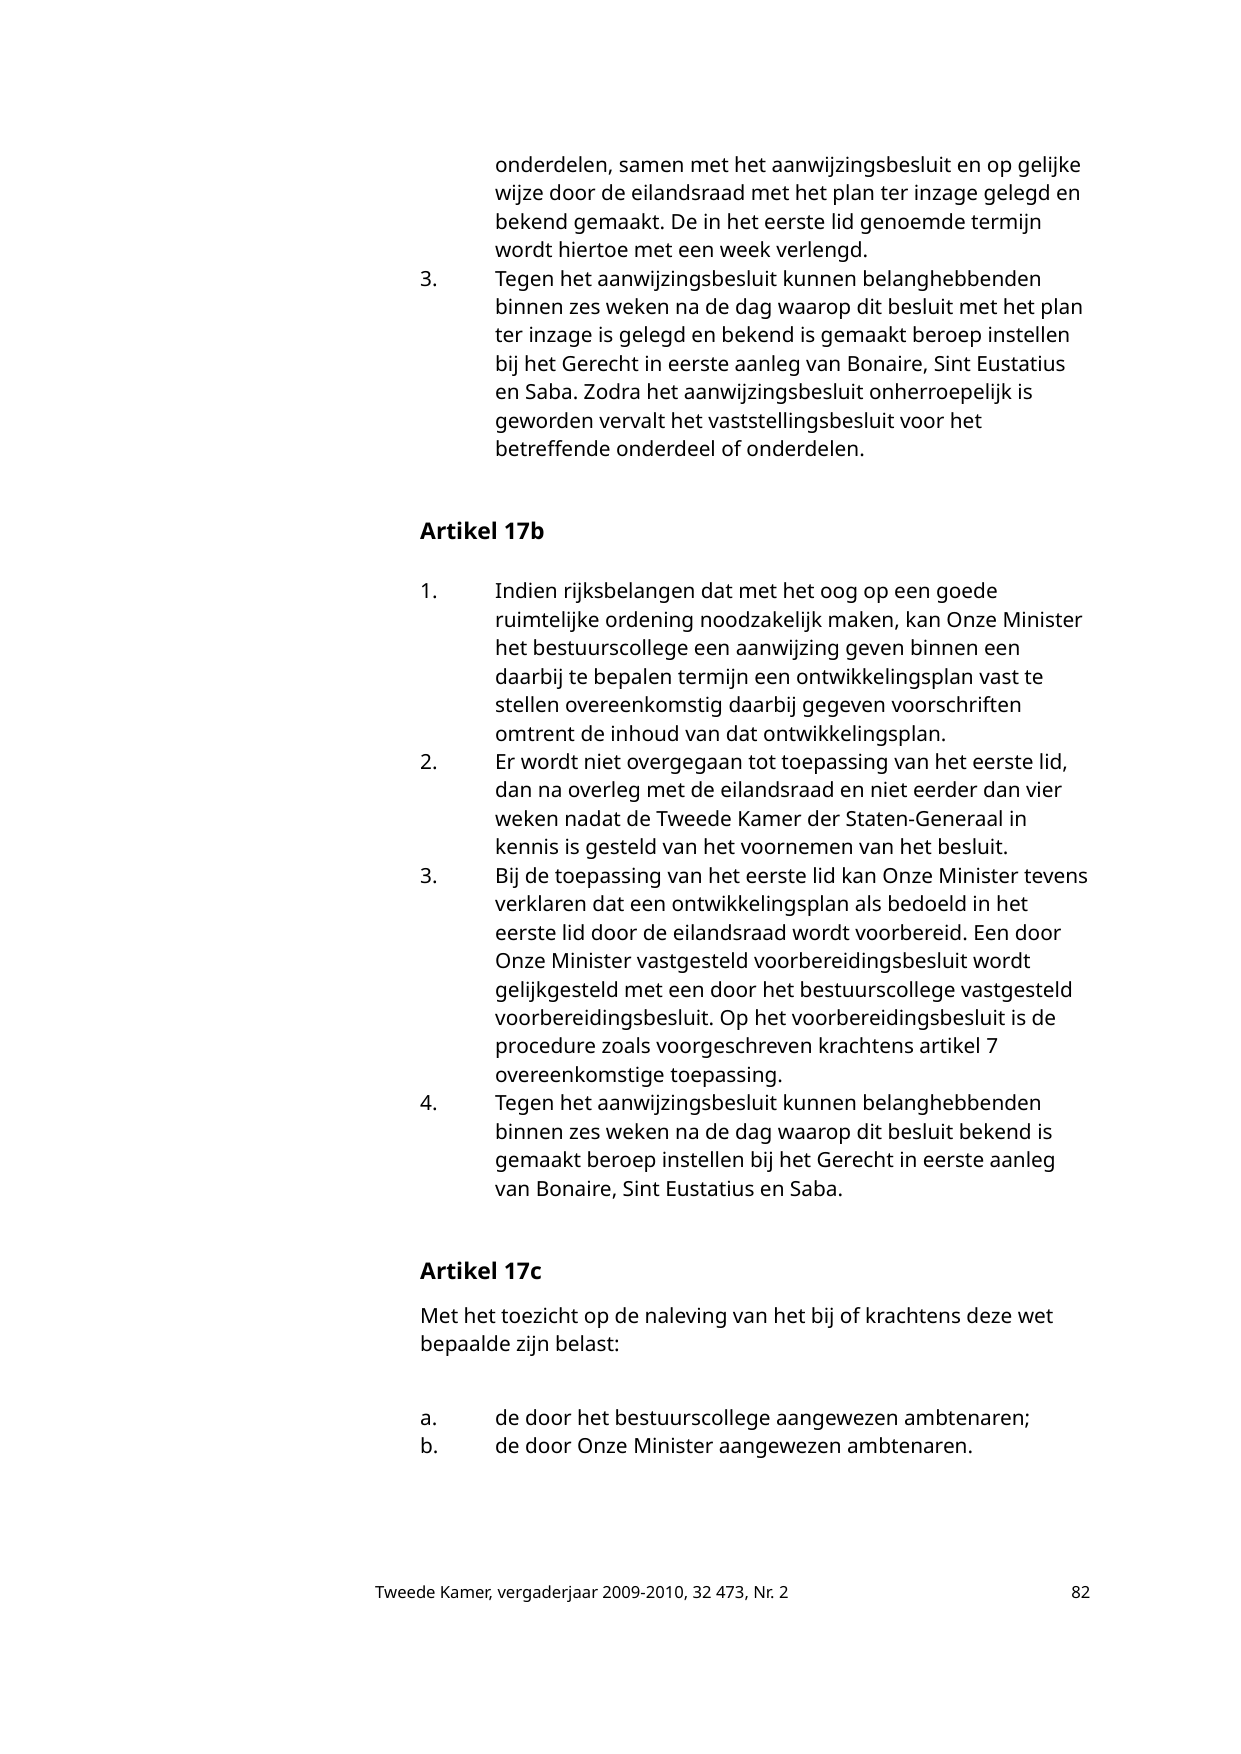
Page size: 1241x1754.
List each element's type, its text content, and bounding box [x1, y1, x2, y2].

text Met het toezicht op de naleving van het bij of krachtens deze wet bepaalde zijn belast: [420, 1301, 1090, 1358]
list Tegen het aanwijzingsbesluit kunnen belanghebbenden binnen zes weken na de dag waarop dit besluit met het plan ter inzage is gelegd en bekend is gemaakt beroep instellen bij het Gerecht in eerste aanleg van Bonaire, Sint Eustatius en Saba. Zodra het aanwijzingsbesluit onherroepelijk is geworden vervalt het vaststellingsbesluit voor het betreffende onderdeel of onderdelen. [420, 264, 1090, 463]
list Tegen het aanwijzingsbesluit kunnen belanghebbenden binnen zes weken na de dag waarop dit besluit bekend is gemaakt beroep instellen bij het Gerecht in eerste aanleg van Bonaire, Sint Eustatius en Saba. [420, 1088, 1090, 1202]
list Bij de toepassing van het eerste lid kan Onze Minister tevens verklaren dat een ontwikkelingsplan als bedoeld in het eerste lid door de eilandsraad wordt voorbereid. Een door Onze Minister vastgesteld voorbereidingsbesluit wordt gelijkgesteld met een door het bestuurscollege vastgesteld voorbereidingsbesluit. Op het voorbereidingsbesluit is de procedure zoals voorgeschreven krachtens artikel 7 overeenkomstige toepassing. [420, 861, 1090, 1088]
list onderdelen, samen met het aanwijzingsbesluit en op gelijke wijze door de eilandsraad met het plan ter inzage gelegd en bekend gemaakt. De in het eerste lid genoemde termijn wordt hiertoe met een week verlengd. [420, 150, 1090, 264]
list de door Onze Minister aangewezen ambtenaren. [420, 1431, 1090, 1460]
subtitle Artikel 17b [420, 515, 1090, 547]
subtitle Artikel 17c [420, 1255, 1090, 1286]
list Er wordt niet overgegaan tot toepassing van het eerste lid, dan na overleg met de eilandsraad en niet eerder dan vier weken nadat de Tweede Kamer der Staten-Generaal in kennis is gesteld van het voornemen van het besluit. [420, 747, 1090, 861]
list Indien rijksbelangen dat met het oog op een goede ruimtelijke ordening noodzakelijk maken, kan Onze Minister het bestuurscollege een aanwijzing geven binnen een daarbij te bepalen termijn een ontwikkelingsplan vast te stellen overeenkomstig daarbij gegeven voorschriften omtrent de inhoud van dat ontwikkelingsplan. [420, 577, 1090, 747]
list de door het bestuurscollege aangewezen ambtenaren; [420, 1403, 1090, 1431]
